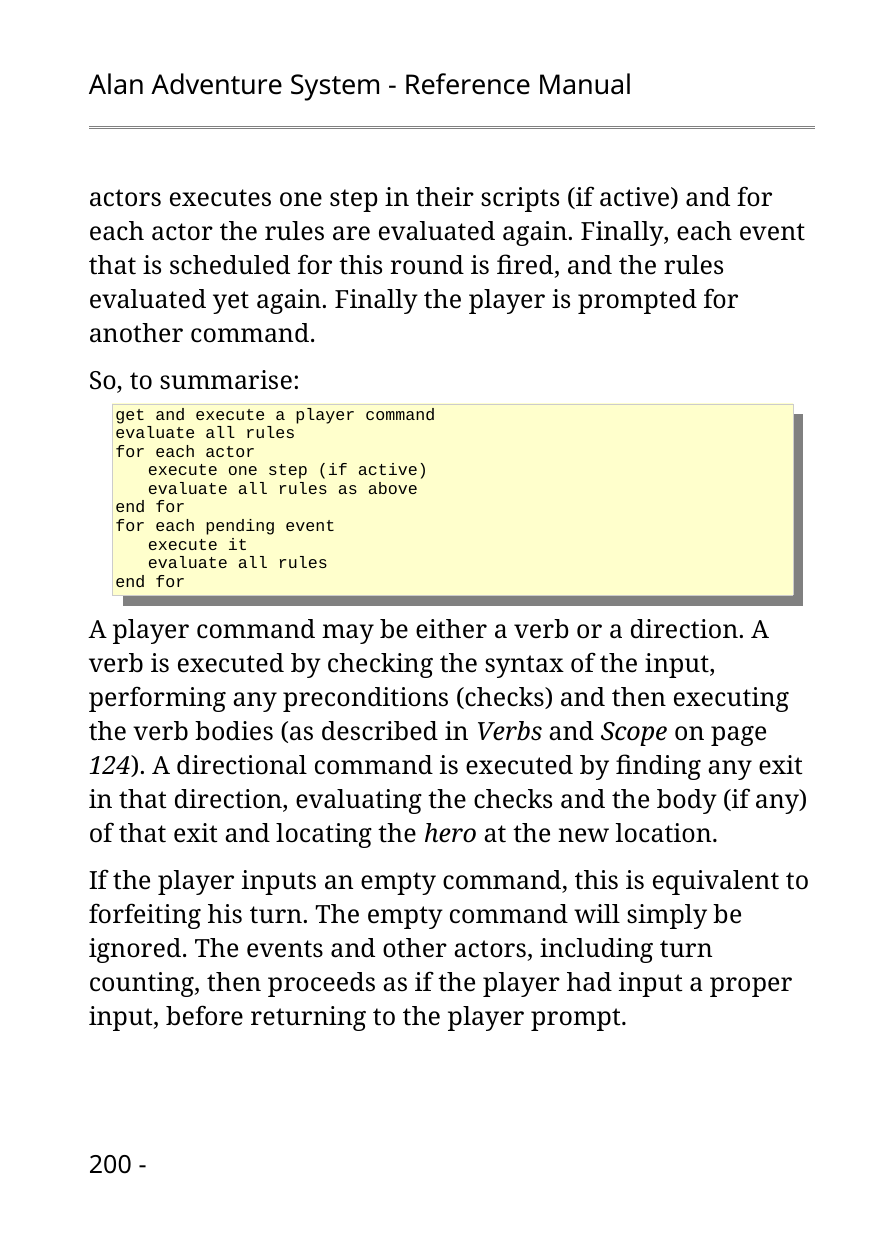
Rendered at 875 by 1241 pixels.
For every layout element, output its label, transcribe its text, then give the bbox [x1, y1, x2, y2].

text A player command may be either a verb or a direction. A verb is executed by checking the syntax of the input, performing any preconditions (checks) and then executing the verb bodies (as described in Verbs and Scope on page 99). A direc­tional command is executed by finding any exit in that direction, evaluating the checks and the body (if any) of that exit and locating the hero at the new location. [88, 612, 815, 850]
text So, to summarise: [88, 363, 815, 397]
text evaluate all rules [113, 552, 793, 570]
text actors executes one step in their scripts (if active) and for each actor the rules are evaluated again. Finally, each event that is scheduled for this round is fired, and the rules evaluated yet again. Finally the player is prompted for another command. [88, 180, 815, 350]
text end for [113, 570, 793, 595]
text get and execute a player command evaluate all rules for each actor execute one step (if active) evaluate all rules as above end for [113, 405, 793, 515]
text for each pending event [113, 515, 793, 533]
text If the player inputs an empty command, this is equivalent to forfeiting his turn. The empty command will simply be ignored. The events and other actors, including turn counting, then proceeds as if the player had input a proper input, before returning to the player prompt. [88, 863, 815, 1032]
text execute it [113, 533, 793, 552]
